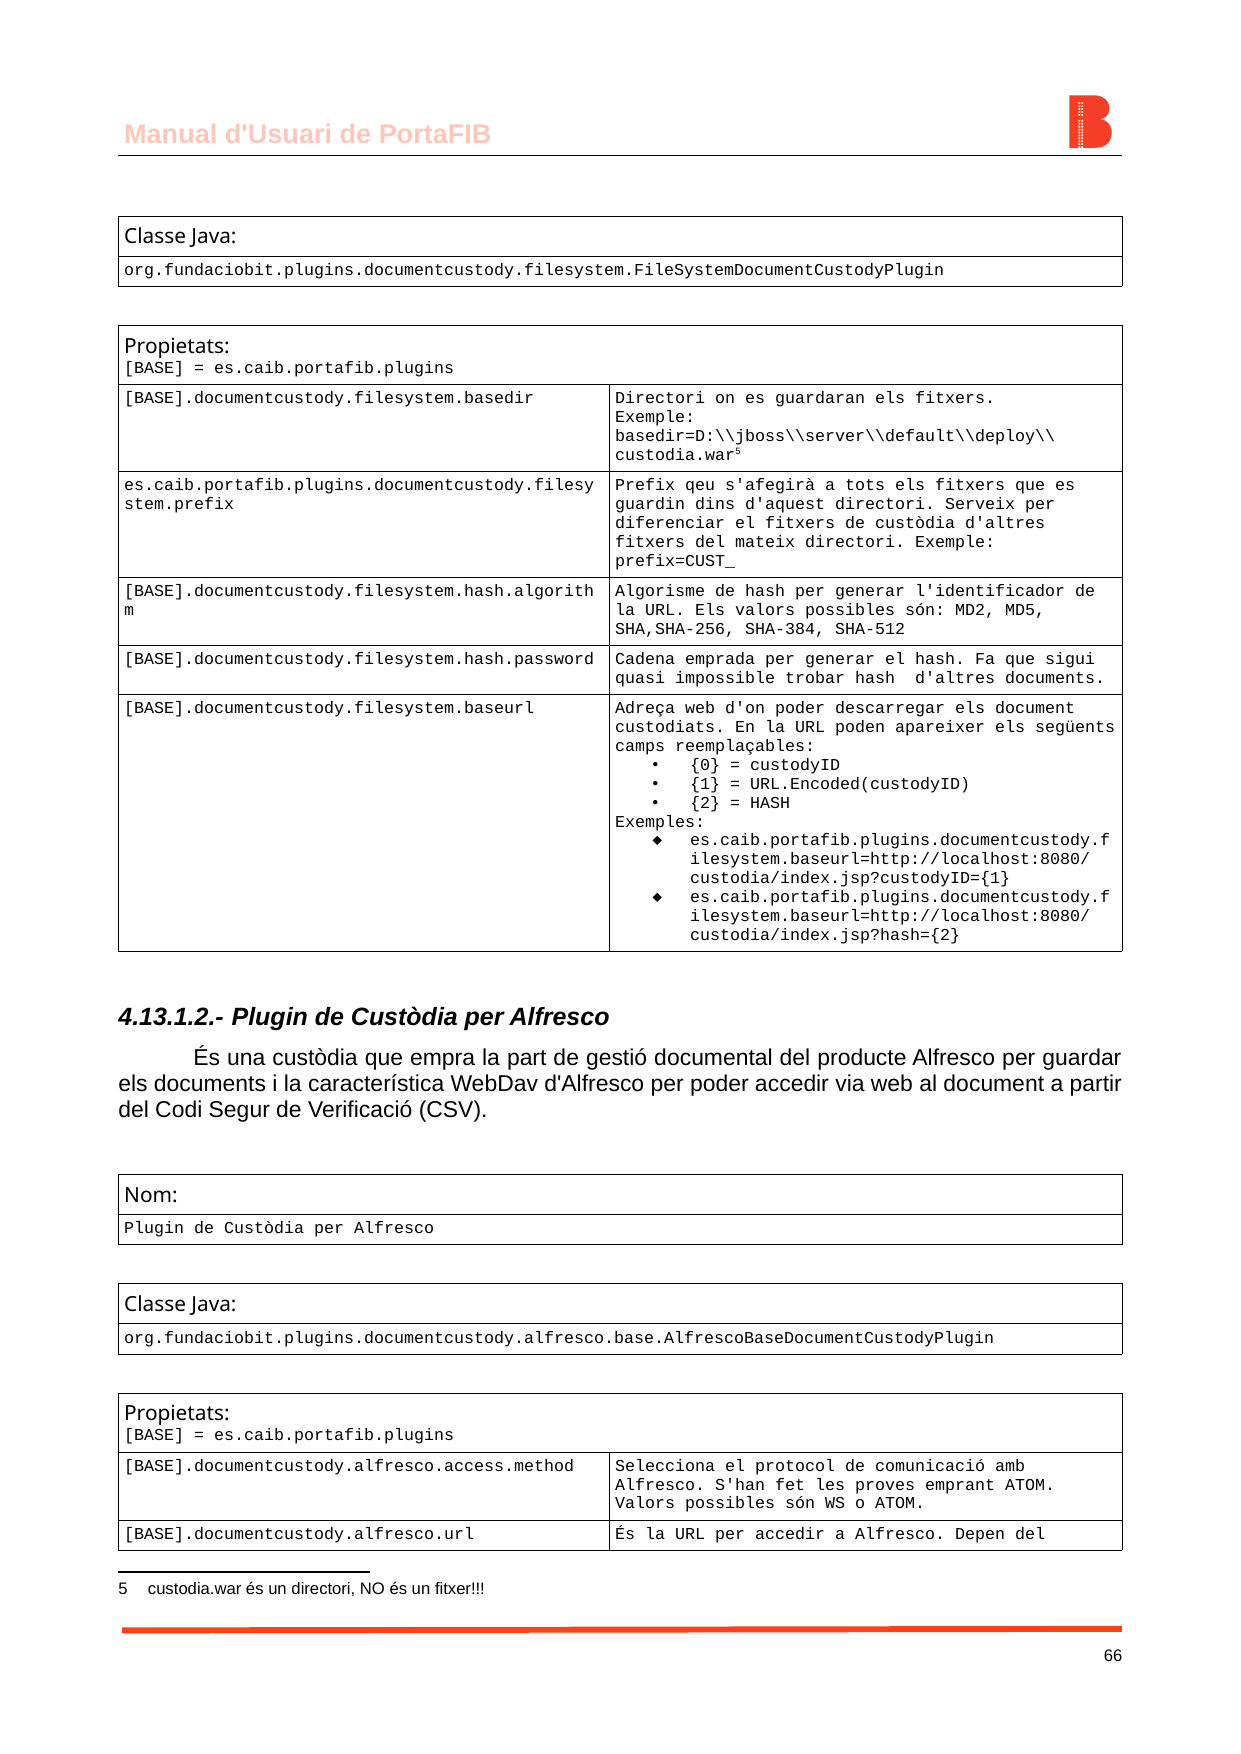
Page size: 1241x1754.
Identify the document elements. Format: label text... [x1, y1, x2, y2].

text És una custòdia que empra la part de gestió documental del producte Alfresco per guardar els documents i la característica WebDav d'Alfresco per poder accedir via web al document a partir del Codi Segur de Verificació (CSV). [118, 1043, 1122, 1123]
table_cell Selecciona el protocol de comunicació amb Alfresco. S'han fet les proves emprant ATOM. Valors possibles són WS o ATOM. [610, 1453, 1122, 1520]
table_cell es.caib.portafib.plugins.documentcustody.filesystem.prefix [119, 472, 609, 577]
table_header Classe Java: [119, 217, 1122, 256]
table_cell [BASE].documentcustody.filesystem.hash.algorithm [119, 578, 609, 645]
table_cell Cadena emprada per generar el hash. Fa que sigui quasi impossible trobar hash d'altres documents. [610, 646, 1122, 694]
table_cell Plugin de Custòdia per Alfresco [119, 1215, 1122, 1244]
table_cell Prefix qeu s'afegirà a tots els fitxers que es guardin dins d'aquest directori. Serveix per diferenciar el fitxers de custòdia d'altres fitxers del mateix directori. Exemple: prefix=CUST_ [610, 472, 1122, 577]
table_header Classe Java: [119, 1284, 1122, 1323]
table_header Nom: [119, 1175, 1122, 1214]
subtitle Plugin de Custòdia per Alfresco [118, 1002, 1122, 1031]
table_cell [BASE].documentcustody.filesystem.basedir [119, 385, 609, 471]
picture [1063, 94, 1117, 150]
table_header Propietats: [BASE] = es.caib.portafib.plugins [119, 1394, 1122, 1452]
table_cell [BASE].documentcustody.alfresco.access.method [119, 1453, 609, 1520]
table_cell [BASE].documentcustody.filesystem.baseurl [119, 695, 609, 951]
table_cell org.fundaciobit.plugins.documentcustody.filesystem.FileSystemDocumentCustodyPlugin [119, 257, 1122, 286]
table_cell org.fundaciobit.plugins.documentcustody.alfresco.base.AlfrescoBaseDocumentCustodyPlugin [119, 1324, 1122, 1354]
table_cell Adreça web d'on poder descarregar els document custodiats. En la URL poden apareixer els següents camps reemplaçables: {0} = custodyID {1} = URL.Encoded(custodyID) {2} = HASH Exemples: es.caib.portafib.plugins.documentcustody.filesystem.baseurl=http://localhost:8080/custodia/index.jsp?custodyID={1} es.caib.portafib.plugins.documentcustody.filesystem.baseurl=http://localhost:8080/custodia/index.jsp?hash={2} [610, 695, 1122, 951]
table_cell [BASE].documentcustody.filesystem.hash.password [119, 646, 609, 694]
table_cell És la URL per accedir a Alfresco. Depen del [610, 1521, 1122, 1550]
table_cell Algorisme de hash per generar l'identificador de la URL. Els valors possibles són: MD2, MD5, SHA,SHA-256, SHA-384, SHA-512 [610, 578, 1122, 645]
table_cell [BASE].documentcustody.alfresco.url [119, 1521, 609, 1550]
table_cell Directori on es guardaran els fitxers. Exemple: basedir=D:\\jboss\\server\\default\\deploy\\custodia.war [610, 385, 1122, 471]
table_header Propietats: [BASE] = es.caib.portafib.plugins [119, 326, 1122, 384]
